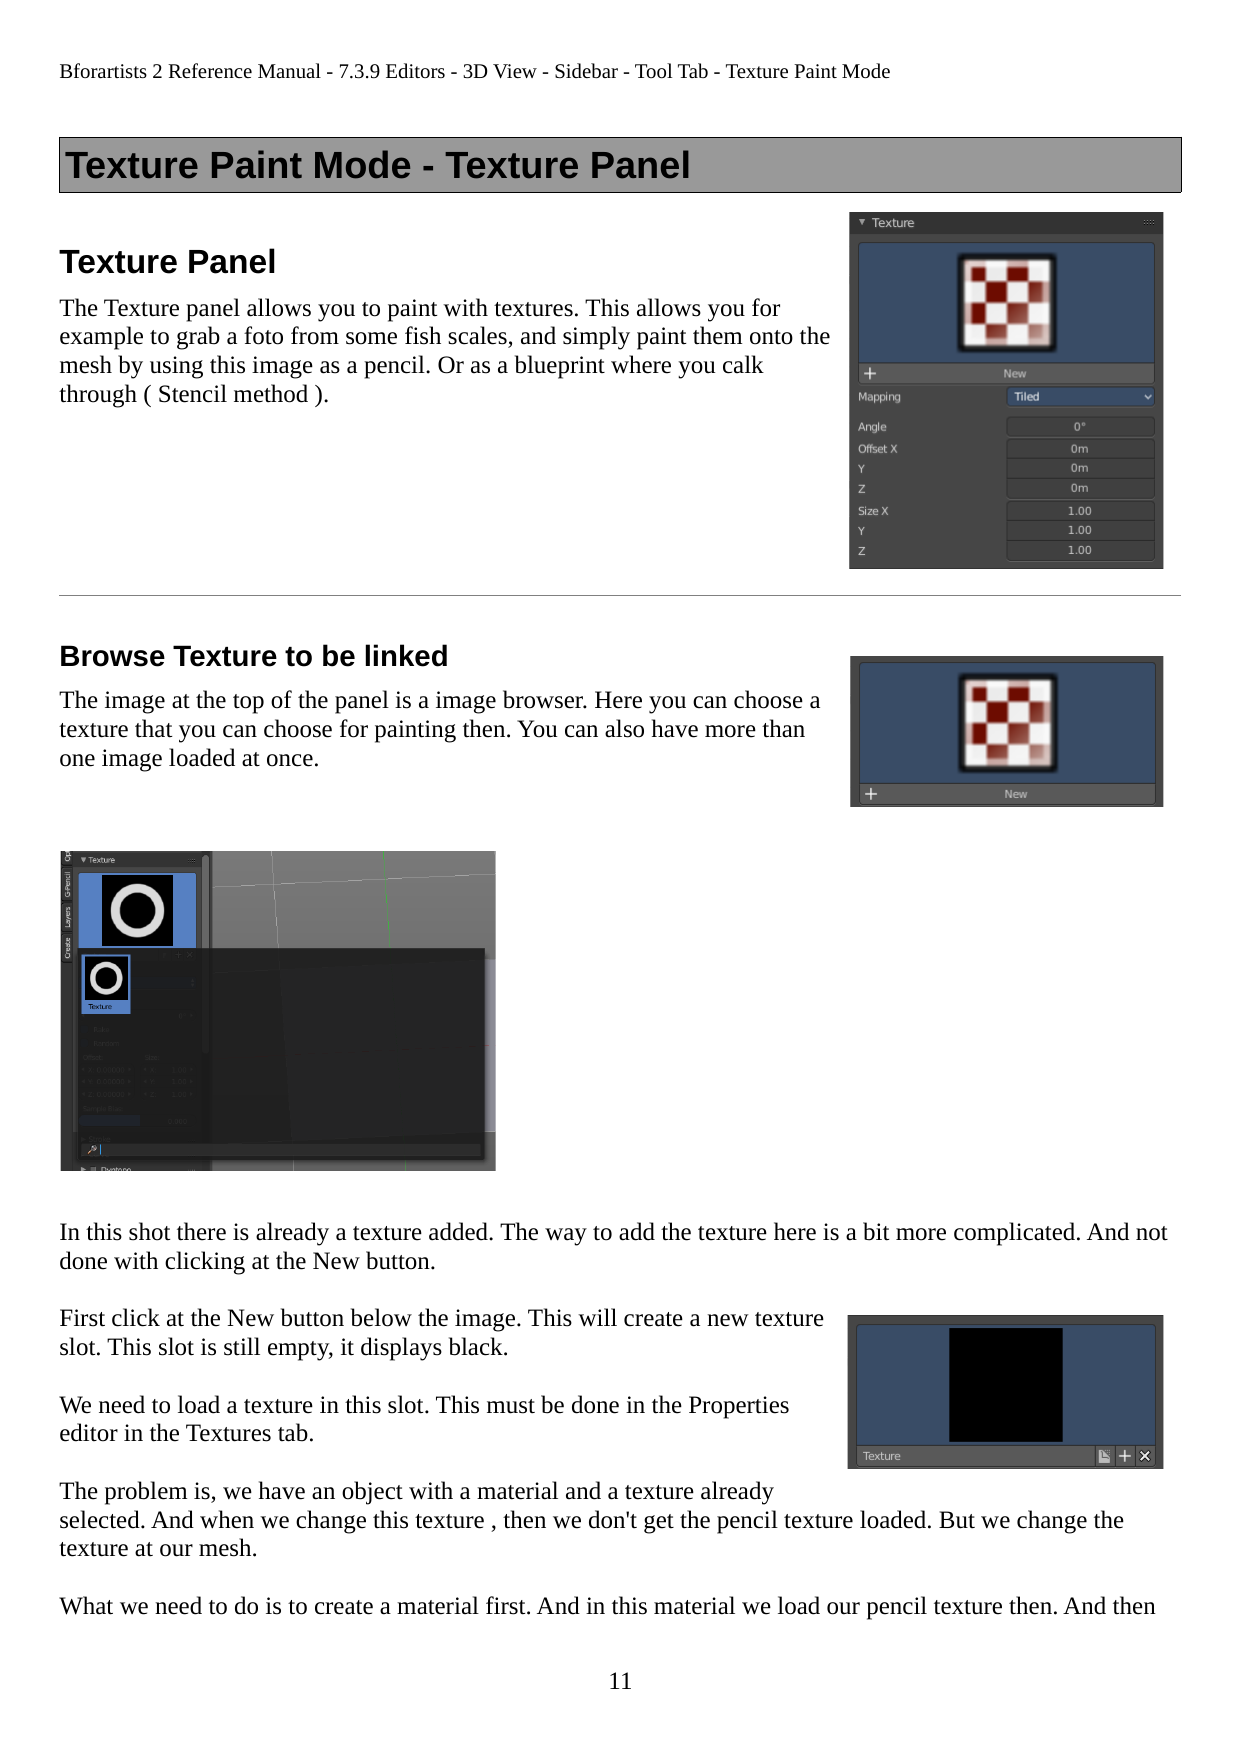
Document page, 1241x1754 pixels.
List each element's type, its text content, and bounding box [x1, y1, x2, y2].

text The image at the top of the panel is a image browser. Here you can choose a texture that you can choose for painting then. You can also have more than one image loaded at once. [59, 685, 850, 771]
picture [850, 656, 1164, 807]
subtitle Browse Texture to be linked [59, 639, 1181, 673]
text The problem is, we have an object with a material and a texture already selected. And when we change this texture , then we don't get the pencil texture loaded. But we change the texture at our mesh. [59, 1476, 1181, 1562]
picture [847, 1315, 1164, 1469]
text In this shot there is already a texture added. The way to add the texture here is a bit more complicated. And not done with clicking at the New button. [59, 1217, 1181, 1275]
text First click at the New button below the image. This will create a new texture slot. This slot is still empty, it displays black. [59, 1303, 1181, 1361]
picture [849, 212, 1164, 569]
text The Texture panel allows you to paint with textures. This allows you for example to grab a foto from some fish scales, and simply paint them onto the mesh by using this image as a pencil. Or as a blueprint where you calk through ( Stencil method ). [59, 293, 849, 408]
text We need to load a texture in this slot. This must be done in the Properties editor in the Textures tab. [59, 1390, 847, 1447]
table_header Texture Paint Mode - Texture Panel [60, 138, 1181, 192]
subtitle [1164, 242, 1181, 280]
text What we need to do is to create a material first. And in this material we load our pencil texture then. And then [59, 1591, 1181, 1620]
subtitle Texture Panel [59, 242, 849, 280]
picture [60, 851, 496, 1171]
